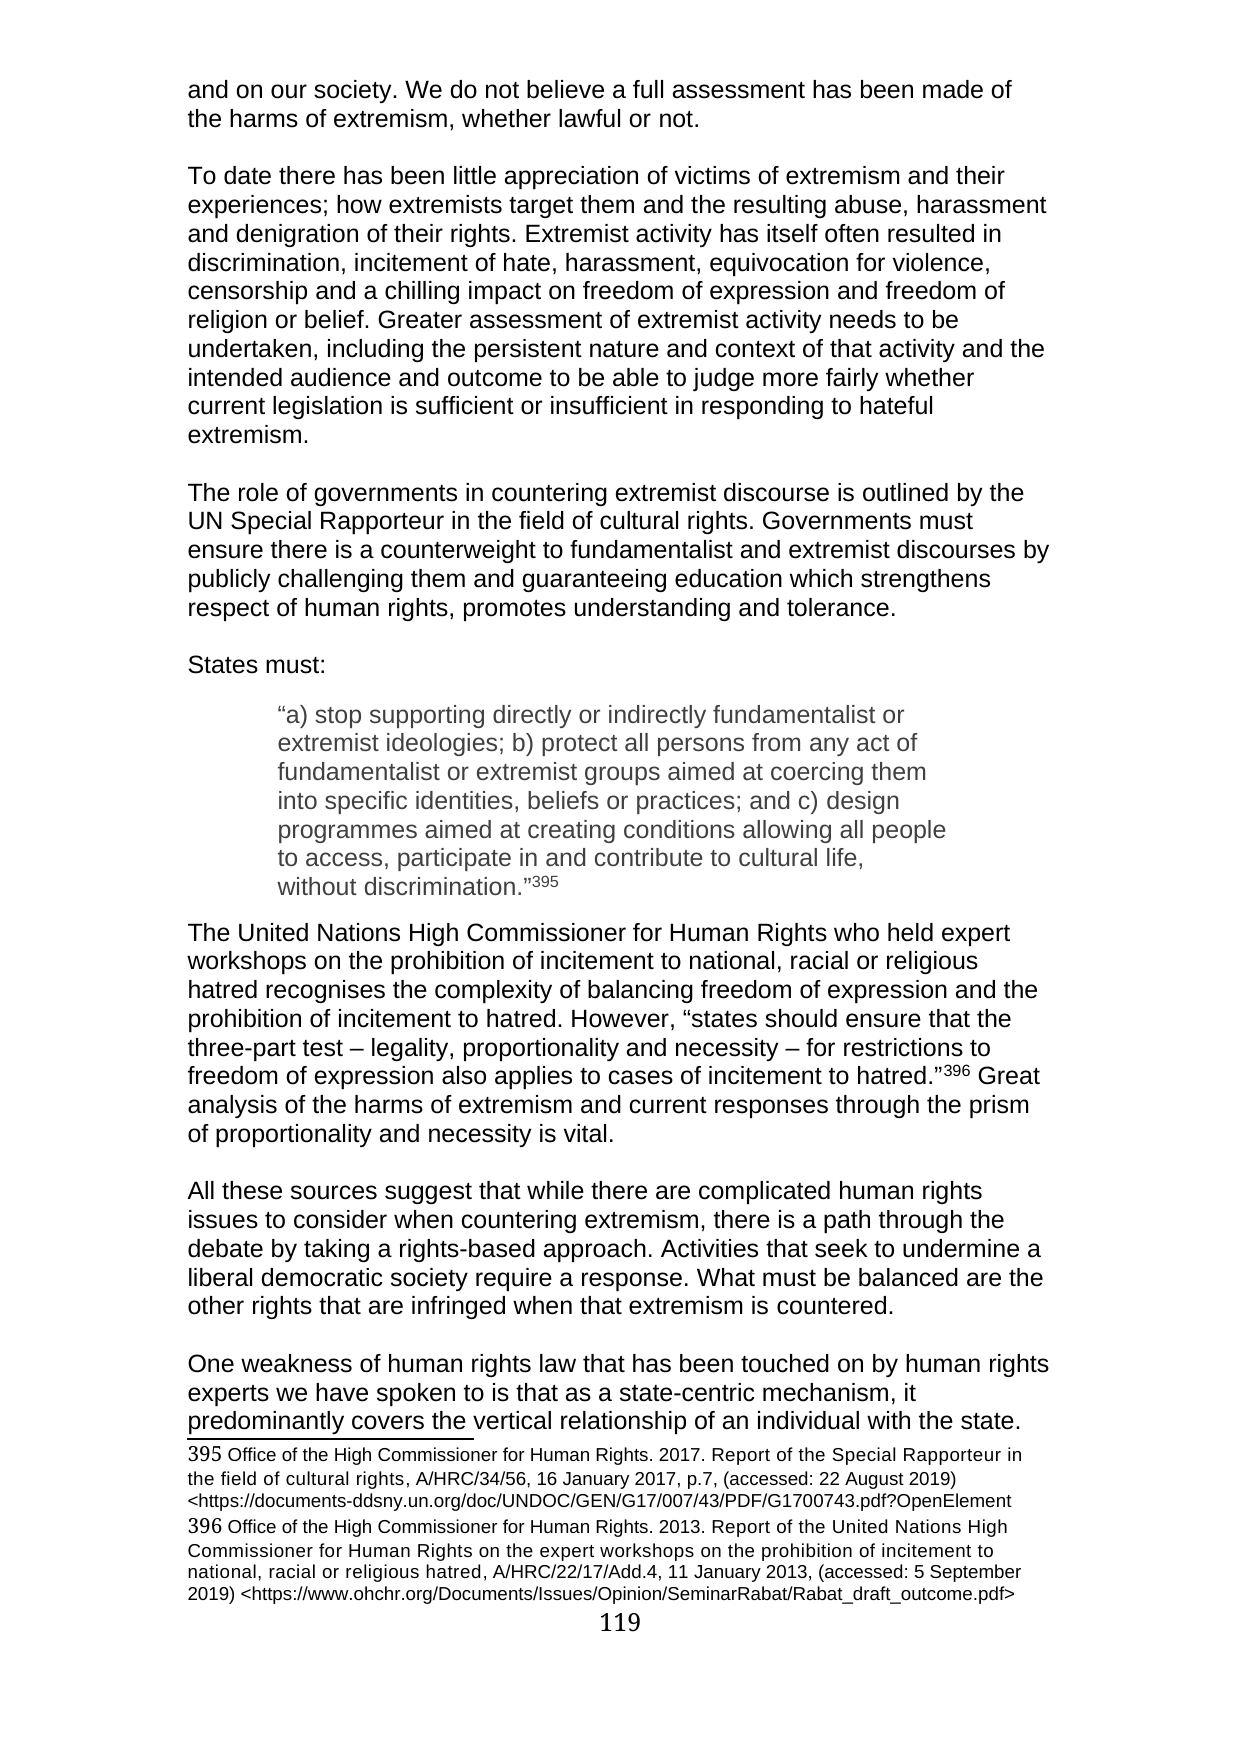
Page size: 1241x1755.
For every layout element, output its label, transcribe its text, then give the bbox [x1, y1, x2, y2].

text and on our society. We do not believe a full assessment has been made of the harms of extremism, whether lawful or not. [187, 75, 1053, 132]
text To date there has been little appreciation of victims of extremism and their experiences; how extremists target them and the resulting abuse, harassment and denigration of their rights. Extremist activity has itself often resulted in discrimination, incitement of hate, harassment, equivocation for violence, censorship and a chilling impact on freedom of expression and freedom of religion or belief. Greater assessment of extremist activity needs to be undertaken, including the persistent nature and context of that activity and the intended audience and outcome to be able to judge more fairly whether current legislation is sufficient or insufficient in responding to hateful extremism. [187, 161, 1053, 449]
text Office of the High Commissioner for Human Rights. 2017. Report of the Special Rapporteur in the field of cultural rights, A/HRC/34/56, 16 January 2017, p.7, (accessed: 22 August 2019) <https://documents-ddsny.un.org/doc/UNDOC/GEN/G17/007/43/PDF/G1700743.pdf?OpenElement [187, 1439, 1053, 1511]
text The role of governments in countering extremist discourse is outlined by the UN Special Rapporteur in the field of cultural rights. Governments must ensure there is a counterweight to fundamentalist and extremist discourses by publicly challenging them and guaranteeing education which strengthens respect of human rights, promotes understanding and tolerance. [187, 477, 1053, 621]
text States must: [187, 650, 1053, 679]
text The United Nations High Commissioner for Human Rights who held expert workshops on the prohibition of incitement to national, racial or religious hatred recognises the complexity of balancing freedom of expression and the prohibition of incitement to hatred. However, “states should ensure that the three-part test – legality, proportionality and necessity – for restrictions to freedom of expression also applies to cases of incitement to hatred.” Great analysis of the harms of extremism and current responses through the prism of proportionality and necessity is vital. [187, 917, 1053, 1147]
text “a) stop supporting directly or indirectly fundamentalist or extremist ideologies; b) protect all persons from any act of fundamentalist or extremist groups aimed at coercing them into specific identities, beliefs or practices; and c) design programmes aimed at creating conditions allowing all people to access, participate in and contribute to cultural life, without discrimination.” [277, 699, 963, 901]
text One weakness of human rights law that has been touched on by human rights experts we have spoken to is that as a state-centric mechanism, it predominantly covers the vertical relationship of an individual with the state. [187, 1349, 1053, 1435]
text All these sources suggest that while there are complicated human rights issues to consider when countering extremism, there is a path through the debate by taking a rights-based approach. Activities that seek to undermine a liberal democratic society require a response. What must be balanced are the other rights that are infringed when that extremism is countered. [187, 1176, 1053, 1320]
text Office of the High Commissioner for Human Rights. 2013. Report of the United Nations High Commissioner for Human Rights on the expert workshops on the prohibition of incitement to national, racial or religious hatred, A/HRC/22/17/Add.4, 11 January 2013, (accessed: 5 September 2019) <https://www.ohchr.org/Documents/Issues/Opinion/SeminarRabat/Rabat_draft_outcome.pdf> [187, 1511, 1053, 1604]
